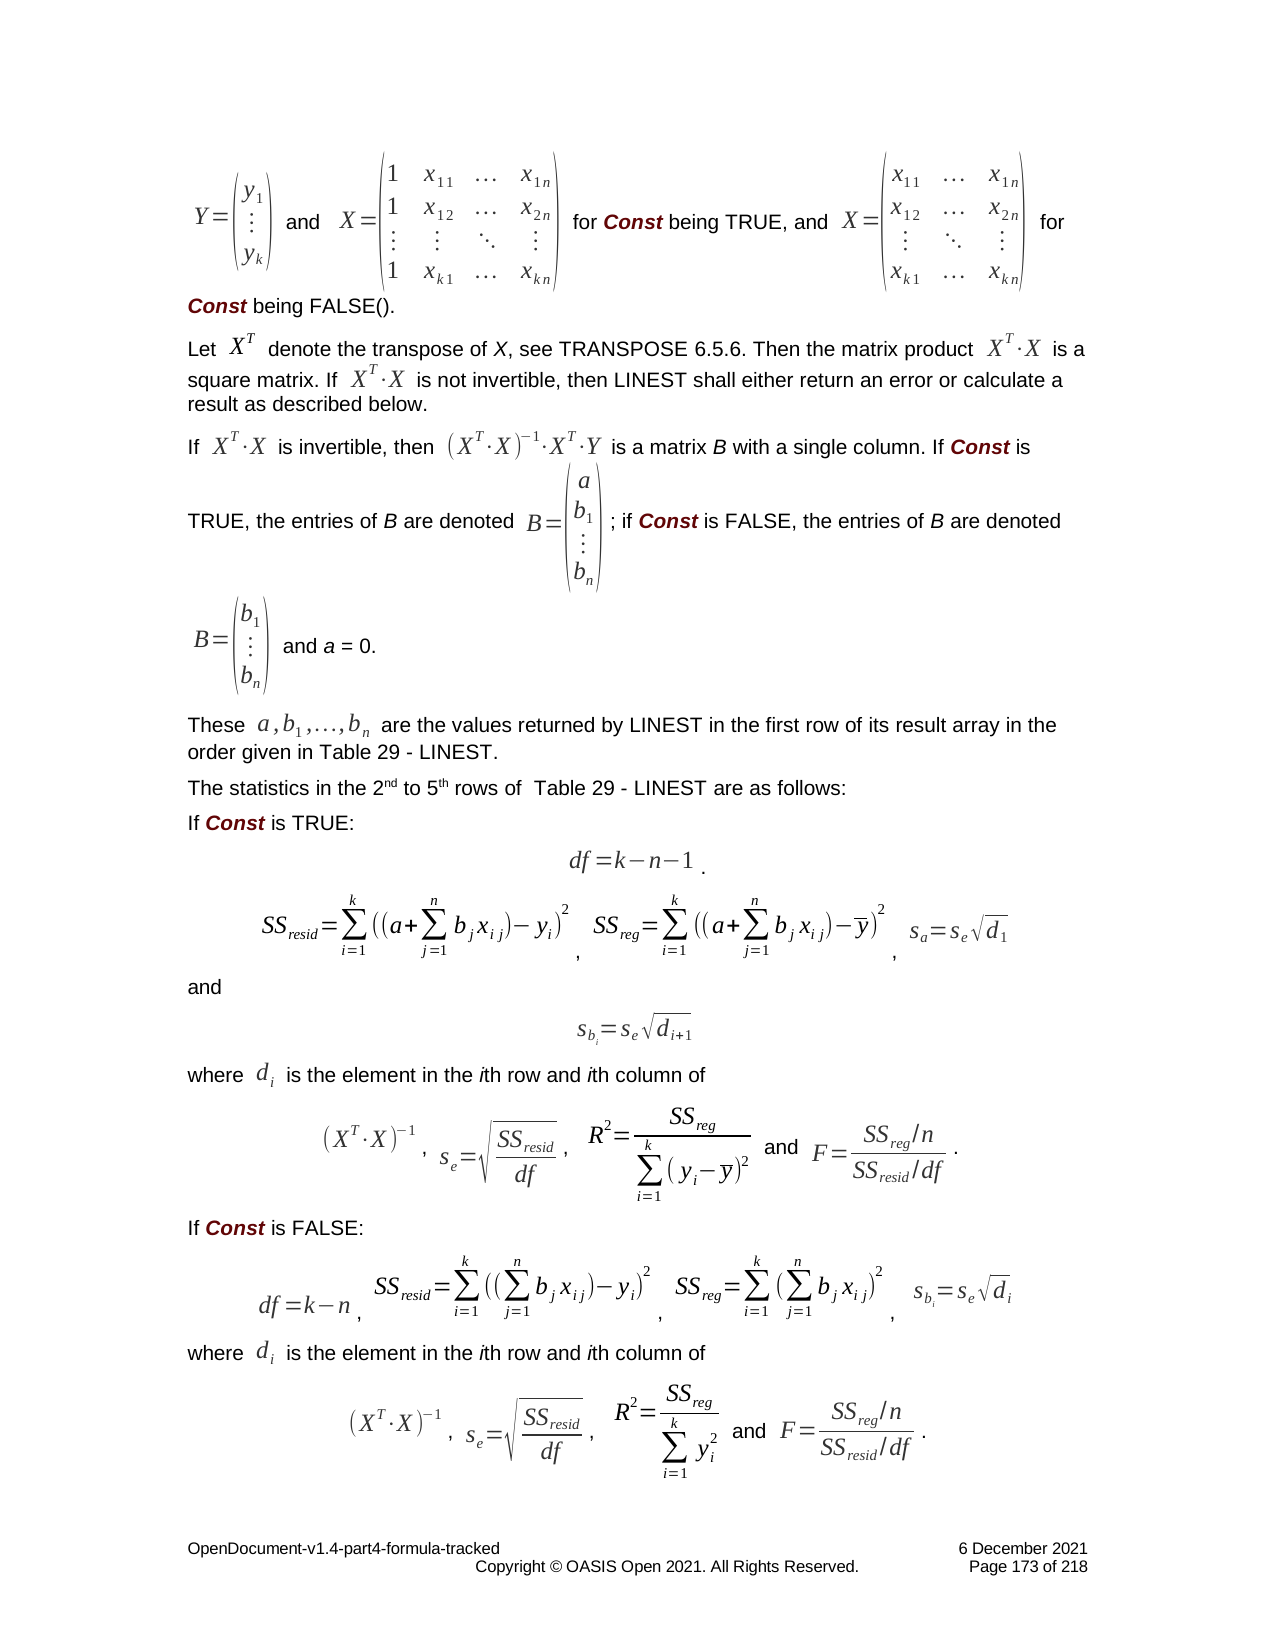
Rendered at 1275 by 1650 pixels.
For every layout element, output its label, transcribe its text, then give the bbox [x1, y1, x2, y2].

text , , and . [187, 1380, 1088, 1482]
text If Const is TRUE: [187, 812, 1088, 835]
text where is the element in the ith row and ith column of [187, 1059, 1088, 1090]
text and [187, 975, 1088, 999]
text , , , [187, 1252, 1088, 1324]
text , , [187, 891, 1088, 963]
text and for Const being TRUE, and for Const being FALSE(). [187, 150, 1088, 318]
text , , and . [187, 1102, 1088, 1205]
text Let denote the transpose of X, see TRANSPOSE 6.5.6. Then the matrix product is a square matrix. If is not invertible, then LINEST shall either return an error or calculate a result as described below. [187, 330, 1088, 416]
text These are the values returned by LINEST in the first row of its result array in the order given in Table 29 - LINEST. [187, 709, 1088, 764]
text If is invertible, then is a matrix B with a single column. If Const is TRUE, the entries of B are denoted ; if Const is FALSE, the entries of B are denoted and a = 0. [187, 428, 1088, 697]
text . [187, 847, 1088, 879]
text The statistics in the 2nd to 5th rows of Table 29 - LINEST are as follows: [187, 776, 1088, 799]
text where is the element in the ith row and ith column of [187, 1336, 1088, 1368]
text If Const is FALSE: [187, 1217, 1088, 1240]
